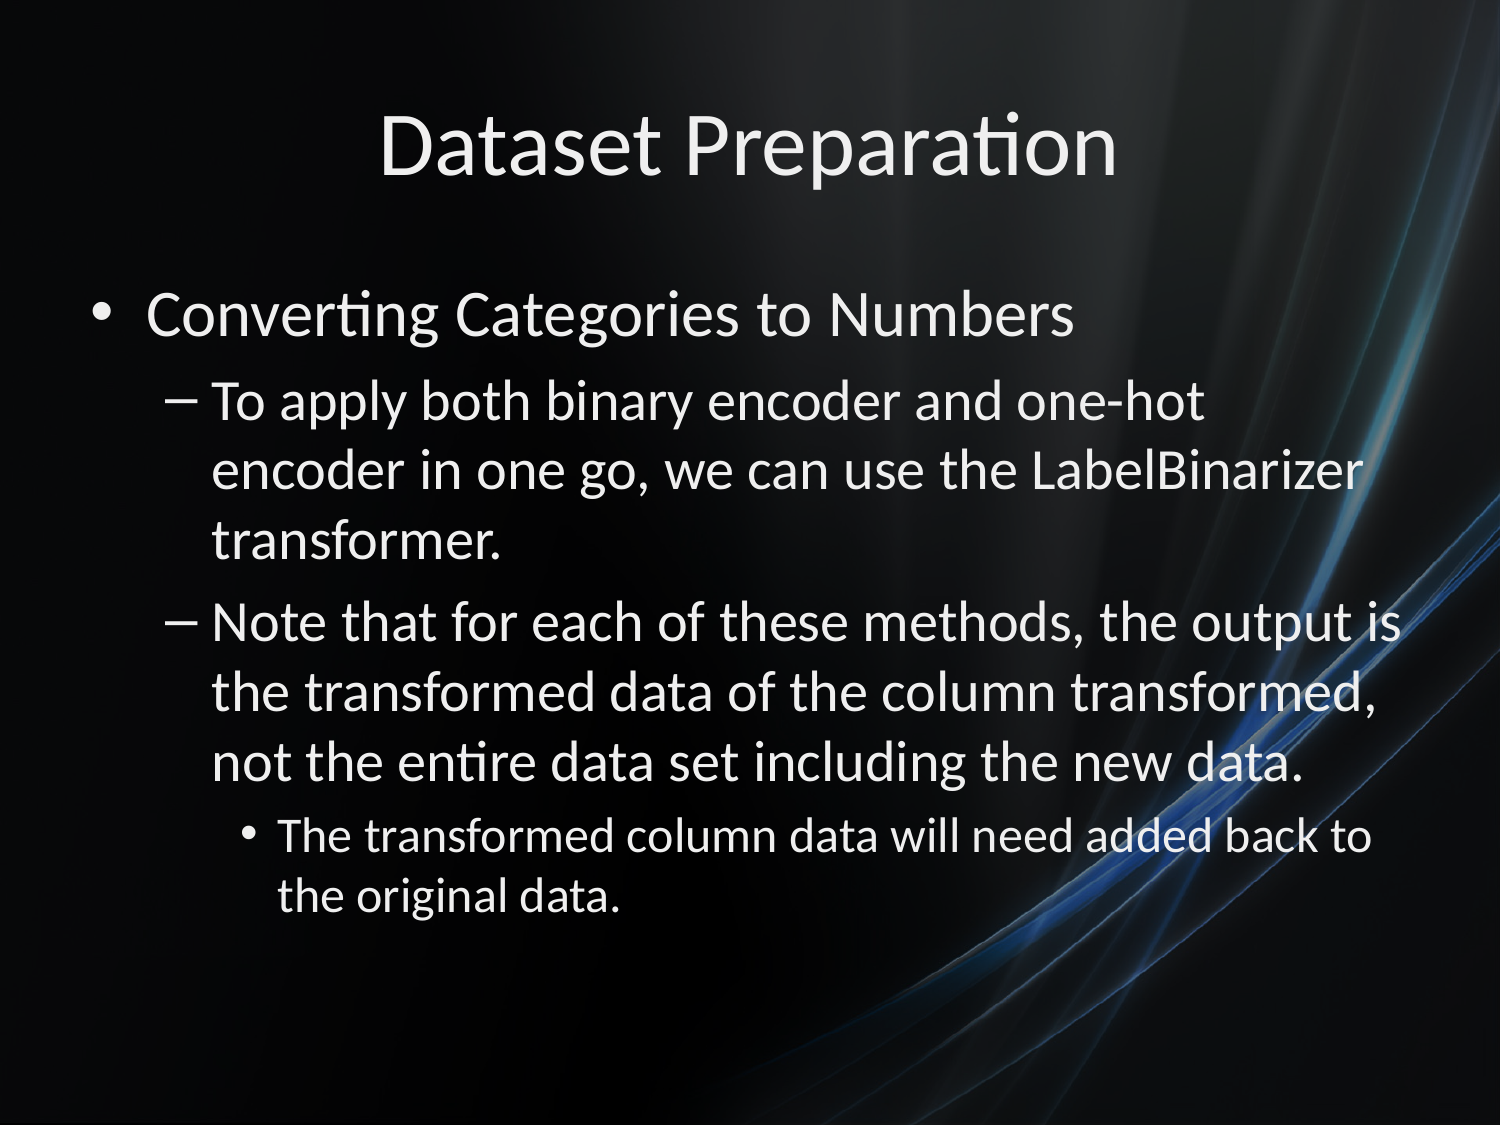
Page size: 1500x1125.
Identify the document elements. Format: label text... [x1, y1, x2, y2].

picture [0, 0, 1500, 1125]
list Converting Categories to Numbers To apply both binary encoder and one-hot encoder in one go, we can use the LabelBinarizer transformer. Note that for each of these methods, the output is the transformed data of the column transformed, not the entire data set including the new data. The transformed column data will need added back to the original data. [75, 262, 1425, 1005]
title Dataset Preparation [75, 45, 1425, 233]
